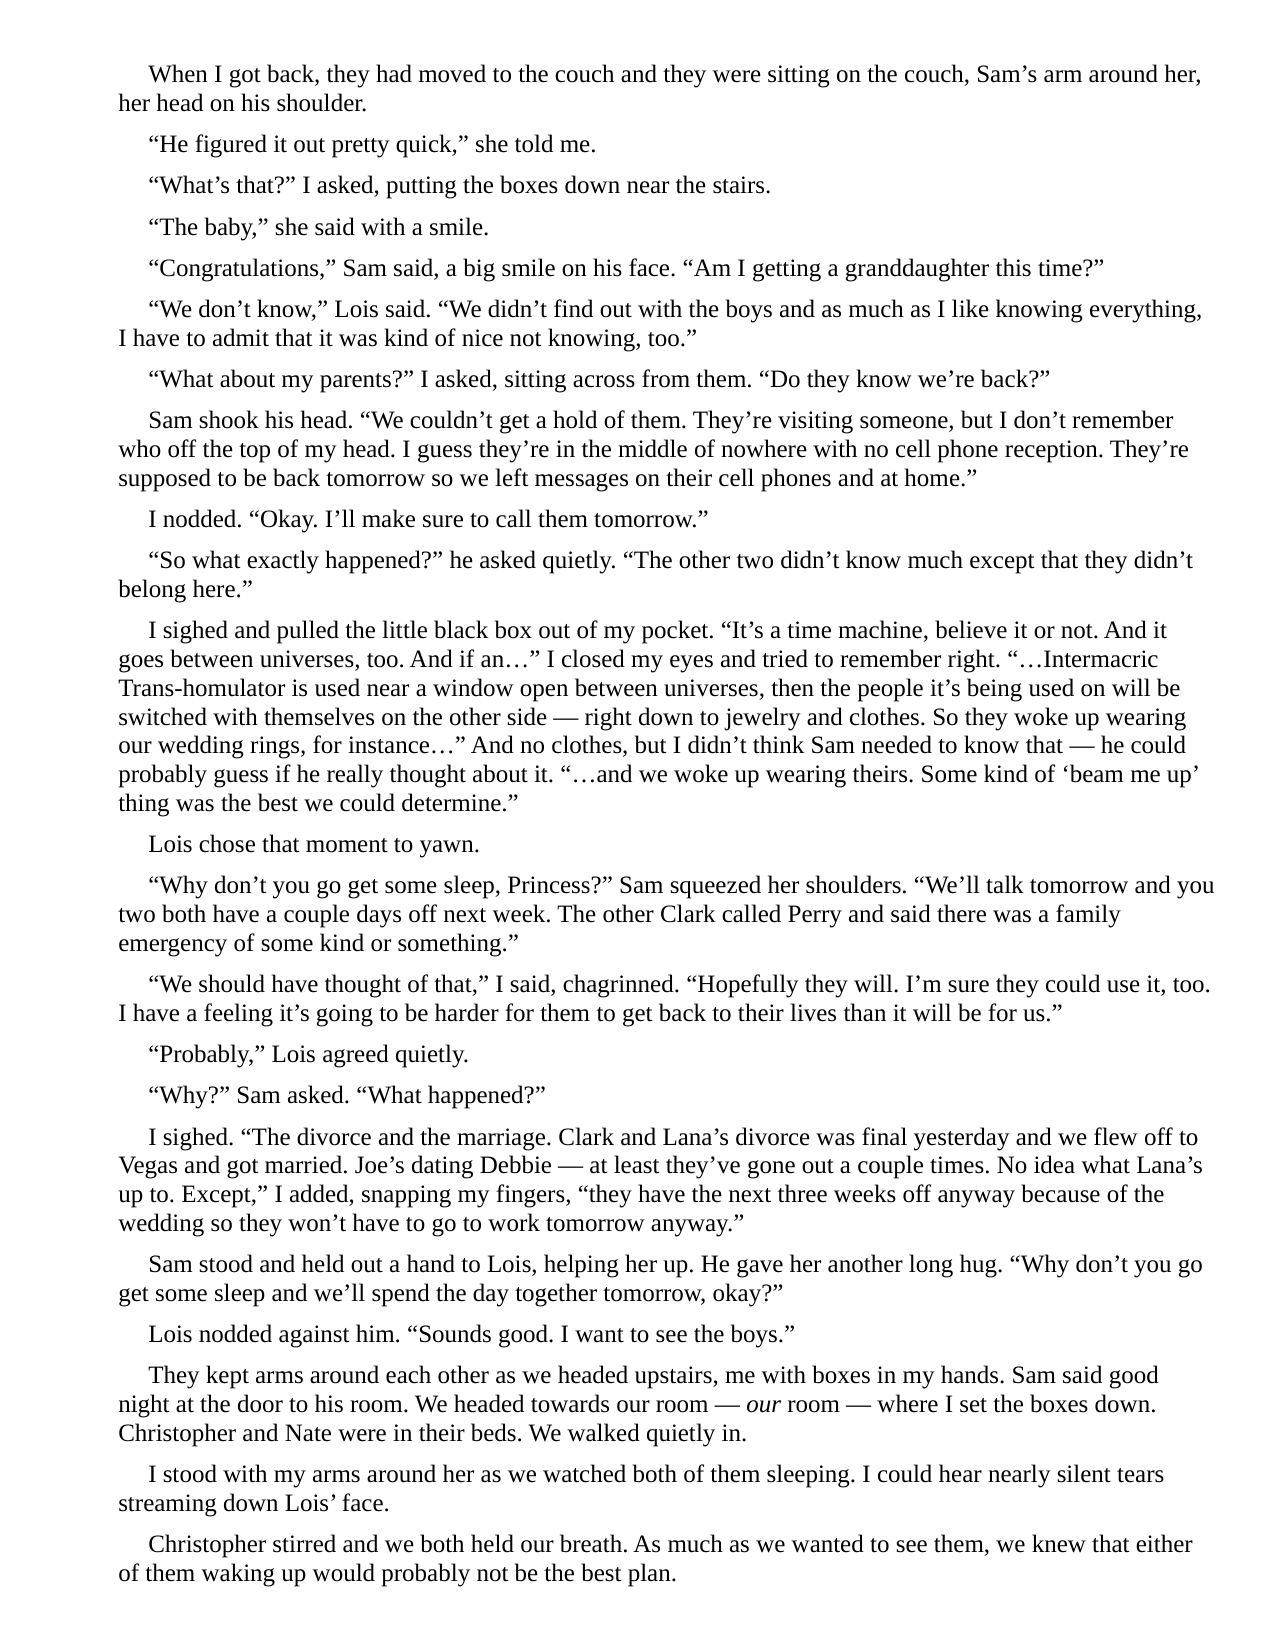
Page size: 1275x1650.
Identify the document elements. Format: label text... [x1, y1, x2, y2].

text “Why?” Sam asked. “What happened?” [118, 1080, 1216, 1109]
text Christopher stirred and we both held our breath. As much as we wanted to see them, we knew that either of them waking up would probably not be the best plan. [118, 1529, 1216, 1587]
text “He figured it out pretty quick,” she told me. [118, 129, 1216, 158]
text I stood with my arms around her as we watched both of them sleeping. I could hear nearly silent tears streaming down Lois’ face. [118, 1459, 1216, 1517]
text “What about my parents?” I asked, sitting across from them. “Do they know we’re back?” [118, 364, 1216, 393]
text They kept arms around each other as we headed upstairs, me with boxes in my hands. Sam said good night at the door to his room. We headed towards our room — our room — where I set the boxes down. Christopher and Nate were in their beds. We walked quietly in. [118, 1360, 1216, 1447]
text “Why don’t you go get some sleep, Princess?” Sam squeezed her shoulders. “We’ll talk tomorrow and you two both have a couple days off next week. The other Clark called Perry and said there was a family emergency of some kind or something.” [118, 870, 1216, 957]
text “Probably,” Lois agreed quietly. [118, 1039, 1216, 1068]
text I nodded. “Okay. I’ll make sure to call them tomorrow.” [118, 504, 1216, 533]
text I sighed and pulled the little black box out of my pocket. “It’s a time machine, believe it or not. And it goes between universes, too. And if an…” I closed my eyes and tried to remember right. “…Intermacric Trans-homulator is used near a window open between universes, then the people it’s being used on will be switched with themselves on the other side — right down to jewelry and clothes. So they woke up wearing our wedding rings, for instance…” And no clothes, but I didn’t think Sam needed to know that — he could probably guess if he really thought about it. “…and we woke up wearing theirs. Some kind of ‘beam me up’ thing was the best we could determine.” [118, 615, 1216, 817]
text Lois nodded against him. “Sounds good. I want to see the boys.” [118, 1319, 1216, 1348]
text Lois chose that moment to yawn. [118, 829, 1216, 858]
text I sighed. “The divorce and the marriage. Clark and Lana’s divorce was final yesterday and we flew off to Vegas and got married. Joe’s dating Debbie — at least they’ve gone out a couple times. No idea what Lana’s up to. Except,” I added, snapping my fingers, “they have the next three weeks off anyway because of the wedding so they won’t have to go to work tomorrow anyway.” [118, 1122, 1216, 1237]
text Sam stood and held out a hand to Lois, helping her up. He gave her another long hug. “Why don’t you go get some sleep and we’ll spend the day together tomorrow, okay?” [118, 1249, 1216, 1307]
text “What’s that?” I asked, putting the boxes down near the stairs. [118, 170, 1216, 199]
text When I got back, they had moved to the couch and they were sitting on the couch, Sam’s arm around her, her head on his shoulder. [118, 59, 1216, 117]
text “We don’t know,” Lois said. “We didn’t find out with the boys and as much as I like knowing everything, I have to admit that it was kind of nice not knowing, too.” [118, 294, 1216, 352]
text Sam shook his head. “We couldn’t get a hold of them. They’re visiting someone, but I don’t remember who off the top of my head. I guess they’re in the middle of nowhere with no cell phone reception. They’re supposed to be back tomorrow so we left messages on their cell phones and at home.” [118, 405, 1216, 492]
text “The baby,” she said with a smile. [118, 212, 1216, 240]
text “Congratulations,” Sam said, a big smile on his face. “Am I getting a granddaughter this time?” [118, 253, 1216, 282]
text “We should have thought of that,” I said, chagrinned. “Hopefully they will. I’m sure they could use it, too. I have a feeling it’s going to be harder for them to get back to their lives than it will be for us.” [118, 969, 1216, 1027]
text “So what exactly happened?” he asked quietly. “The other two didn’t know much except that they didn’t belong here.” [118, 545, 1216, 603]
